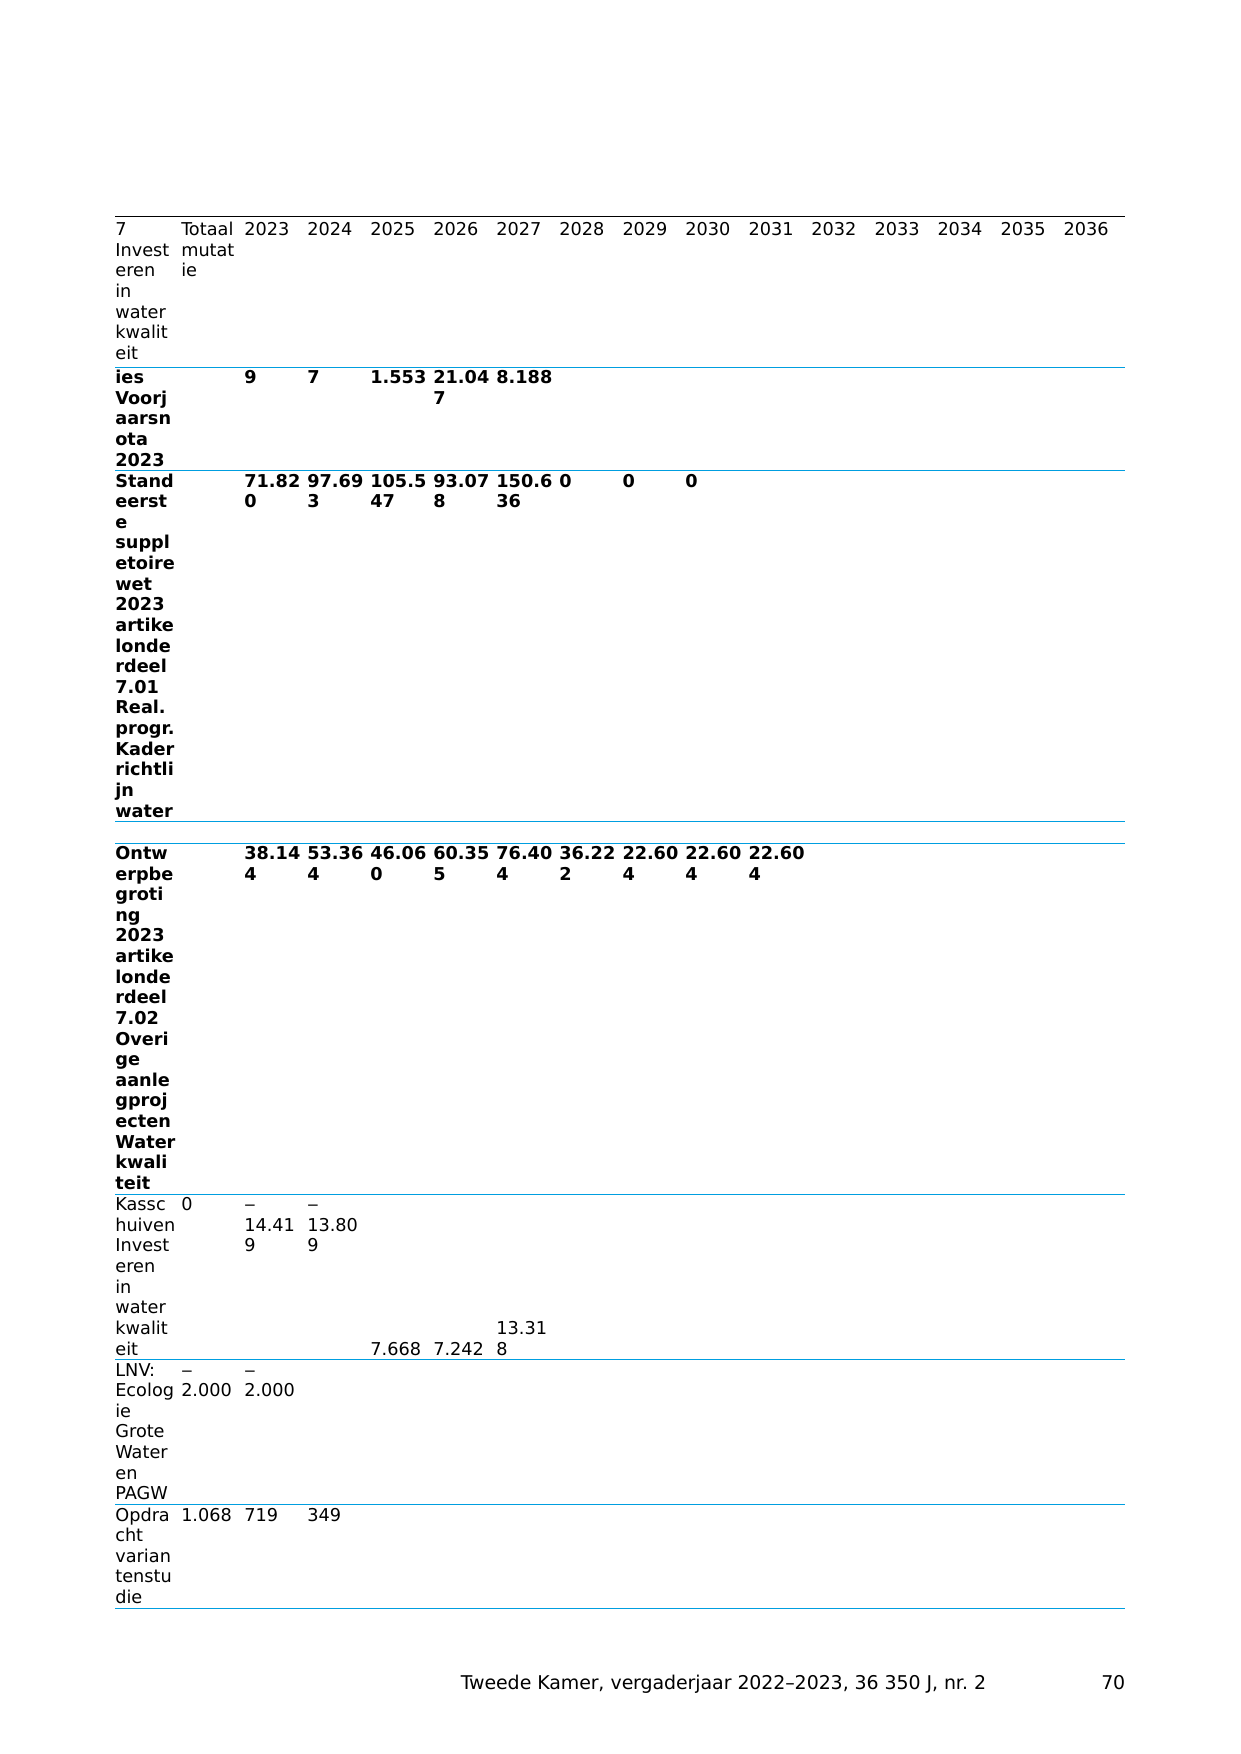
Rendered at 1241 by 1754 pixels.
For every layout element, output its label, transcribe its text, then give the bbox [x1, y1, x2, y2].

table_cell 1.068 [178, 1505, 241, 1608]
table_cell 2034 [934, 217, 997, 366]
table_cell 36.222 [556, 844, 619, 1193]
table_cell Opdracht variantenstudie [115, 1505, 178, 1608]
table_cell [934, 844, 997, 1193]
table_cell [619, 368, 682, 470]
table_cell [998, 1505, 1060, 1608]
table_cell 38.144 [241, 844, 304, 1193]
table_cell [556, 1360, 619, 1504]
table_cell 2035 [998, 217, 1060, 366]
table_cell 46.060 [367, 844, 430, 1193]
table_cell [934, 1360, 997, 1504]
table_cell [1060, 1360, 1125, 1504]
table_cell [745, 368, 808, 470]
table_cell [934, 1195, 997, 1359]
table_cell [934, 1505, 997, 1608]
table_cell [619, 1360, 682, 1504]
table_cell 0 [619, 471, 682, 821]
table_cell [430, 822, 493, 842]
table_cell [998, 822, 1060, 842]
table_cell [871, 1195, 934, 1359]
table_cell 22.604 [619, 844, 682, 1193]
table_cell [493, 822, 556, 842]
table_cell [808, 471, 871, 821]
table_cell [304, 822, 367, 842]
table_cell 0 [556, 471, 619, 821]
table_cell [682, 1195, 745, 1359]
table_header Tabel 18 [115, 191, 1125, 216]
table_cell 8.188 [493, 368, 556, 470]
table_cell [178, 844, 241, 1193]
table_cell [304, 1360, 367, 1504]
table_cell 719 [241, 1505, 304, 1608]
table_cell 60.355 [430, 844, 493, 1193]
table_cell [556, 1505, 619, 1608]
table_cell [556, 1195, 619, 1359]
table_cell 22.604 [745, 844, 808, 1193]
table_cell [493, 1360, 556, 1504]
table_cell [745, 1195, 808, 1359]
table_cell [808, 1195, 871, 1359]
table_cell [808, 1505, 871, 1608]
table_cell [745, 822, 808, 842]
table_cell [178, 368, 241, 470]
table_cell [998, 368, 1060, 470]
table_cell [682, 822, 745, 842]
table_cell [808, 822, 871, 842]
table_cell ‒ 13.809 [304, 1195, 367, 1359]
table_cell [745, 1360, 808, 1504]
table_cell [871, 471, 934, 821]
table_cell [871, 1505, 934, 1608]
table_cell [871, 368, 934, 470]
table_cell [934, 471, 997, 821]
table_cell 76.404 [493, 844, 556, 1193]
table_cell [808, 844, 871, 1193]
table_cell 105.547 [367, 471, 430, 821]
table_cell [682, 1505, 745, 1608]
table_cell [682, 1360, 745, 1504]
table_cell [1060, 368, 1125, 470]
table_cell [178, 822, 241, 842]
table_cell [871, 844, 934, 1193]
table_cell ‒ 2.000 [241, 1360, 304, 1504]
table_cell 2033 [871, 217, 934, 366]
table_cell [998, 1195, 1060, 1359]
table_cell Totaal mutatie [178, 217, 241, 366]
table_cell [430, 1360, 493, 1504]
table_cell 13.318 [493, 1195, 556, 1359]
table_cell [998, 844, 1060, 1193]
table_cell 2027 [493, 217, 556, 366]
table_cell 2032 [808, 217, 871, 366]
table_cell [1060, 1505, 1125, 1608]
table_cell [1060, 844, 1125, 1193]
table_cell LNV: Ecologie Grote Wateren PAGW [115, 1360, 178, 1504]
table_cell [619, 1505, 682, 1608]
table_cell [1060, 1195, 1125, 1359]
table_cell [367, 1505, 430, 1608]
table_cell 150.636 [493, 471, 556, 821]
table_cell [115, 822, 178, 842]
table_cell Stand eerste suppletoire wet 2023 artikelonderdeel 7.01 Real. progr. Kaderrichtlijn water [115, 471, 178, 821]
table_cell [556, 368, 619, 470]
table_cell 2030 [682, 217, 745, 366]
table_cell [556, 822, 619, 842]
table_cell [367, 1360, 430, 1504]
table_cell 71.820 [241, 471, 304, 821]
table_cell [430, 1505, 493, 1608]
table_cell [808, 368, 871, 470]
table_cell [934, 822, 997, 842]
table_cell 2029 [619, 217, 682, 366]
table_cell 21.047 [430, 368, 493, 470]
table_cell [998, 471, 1060, 821]
table_cell 2031 [745, 217, 808, 366]
table_cell ‒ 2.000 [178, 1360, 241, 1504]
table_cell 2036 [1060, 217, 1125, 366]
table_cell 1.553 [367, 368, 430, 470]
table_cell [619, 822, 682, 842]
table_cell 2026 [430, 217, 493, 366]
table_cell [241, 822, 304, 842]
table_cell 93.078 [430, 471, 493, 821]
table_cell [493, 1505, 556, 1608]
table_cell 2028 [556, 217, 619, 366]
table_cell [619, 1195, 682, 1359]
table_cell 97.693 [304, 471, 367, 821]
table_cell [934, 368, 997, 470]
table_cell [367, 822, 430, 842]
table_cell ‒ 14.419 [241, 1195, 304, 1359]
table_cell Ontwerpbegroting 2023 artikelonderdeel 7.02 Overige aanlegprojecten Waterkwaliteit [115, 844, 178, 1193]
table_cell 7 [304, 368, 367, 470]
table_cell [745, 471, 808, 821]
table_cell 2023 [241, 217, 304, 366]
table_cell 22.604 [682, 844, 745, 1193]
table_cell [1060, 471, 1125, 821]
table_cell [682, 368, 745, 470]
table_cell 53.364 [304, 844, 367, 1193]
table_cell 2024 [304, 217, 367, 366]
table_cell [1060, 822, 1125, 842]
table_cell [178, 471, 241, 821]
table_cell 0 [178, 1195, 241, 1359]
table_cell 0 [682, 471, 745, 821]
table_cell [871, 822, 934, 842]
table_cell ies Voorjaarsnota 2023 [115, 368, 178, 470]
table_cell 9 [241, 368, 304, 470]
table_cell 7 Investeren in waterkwaliteit [115, 217, 178, 366]
table_cell 7.242 [430, 1195, 493, 1359]
table_cell 7.668 [367, 1195, 430, 1359]
table_cell [745, 1505, 808, 1608]
table_cell 2025 [367, 217, 430, 366]
table_cell 349 [304, 1505, 367, 1608]
table_cell [808, 1360, 871, 1504]
table_cell Kasschuiven Investeren in waterkwaliteit [115, 1195, 178, 1359]
table_cell [871, 1360, 934, 1504]
table_cell [998, 1360, 1060, 1504]
